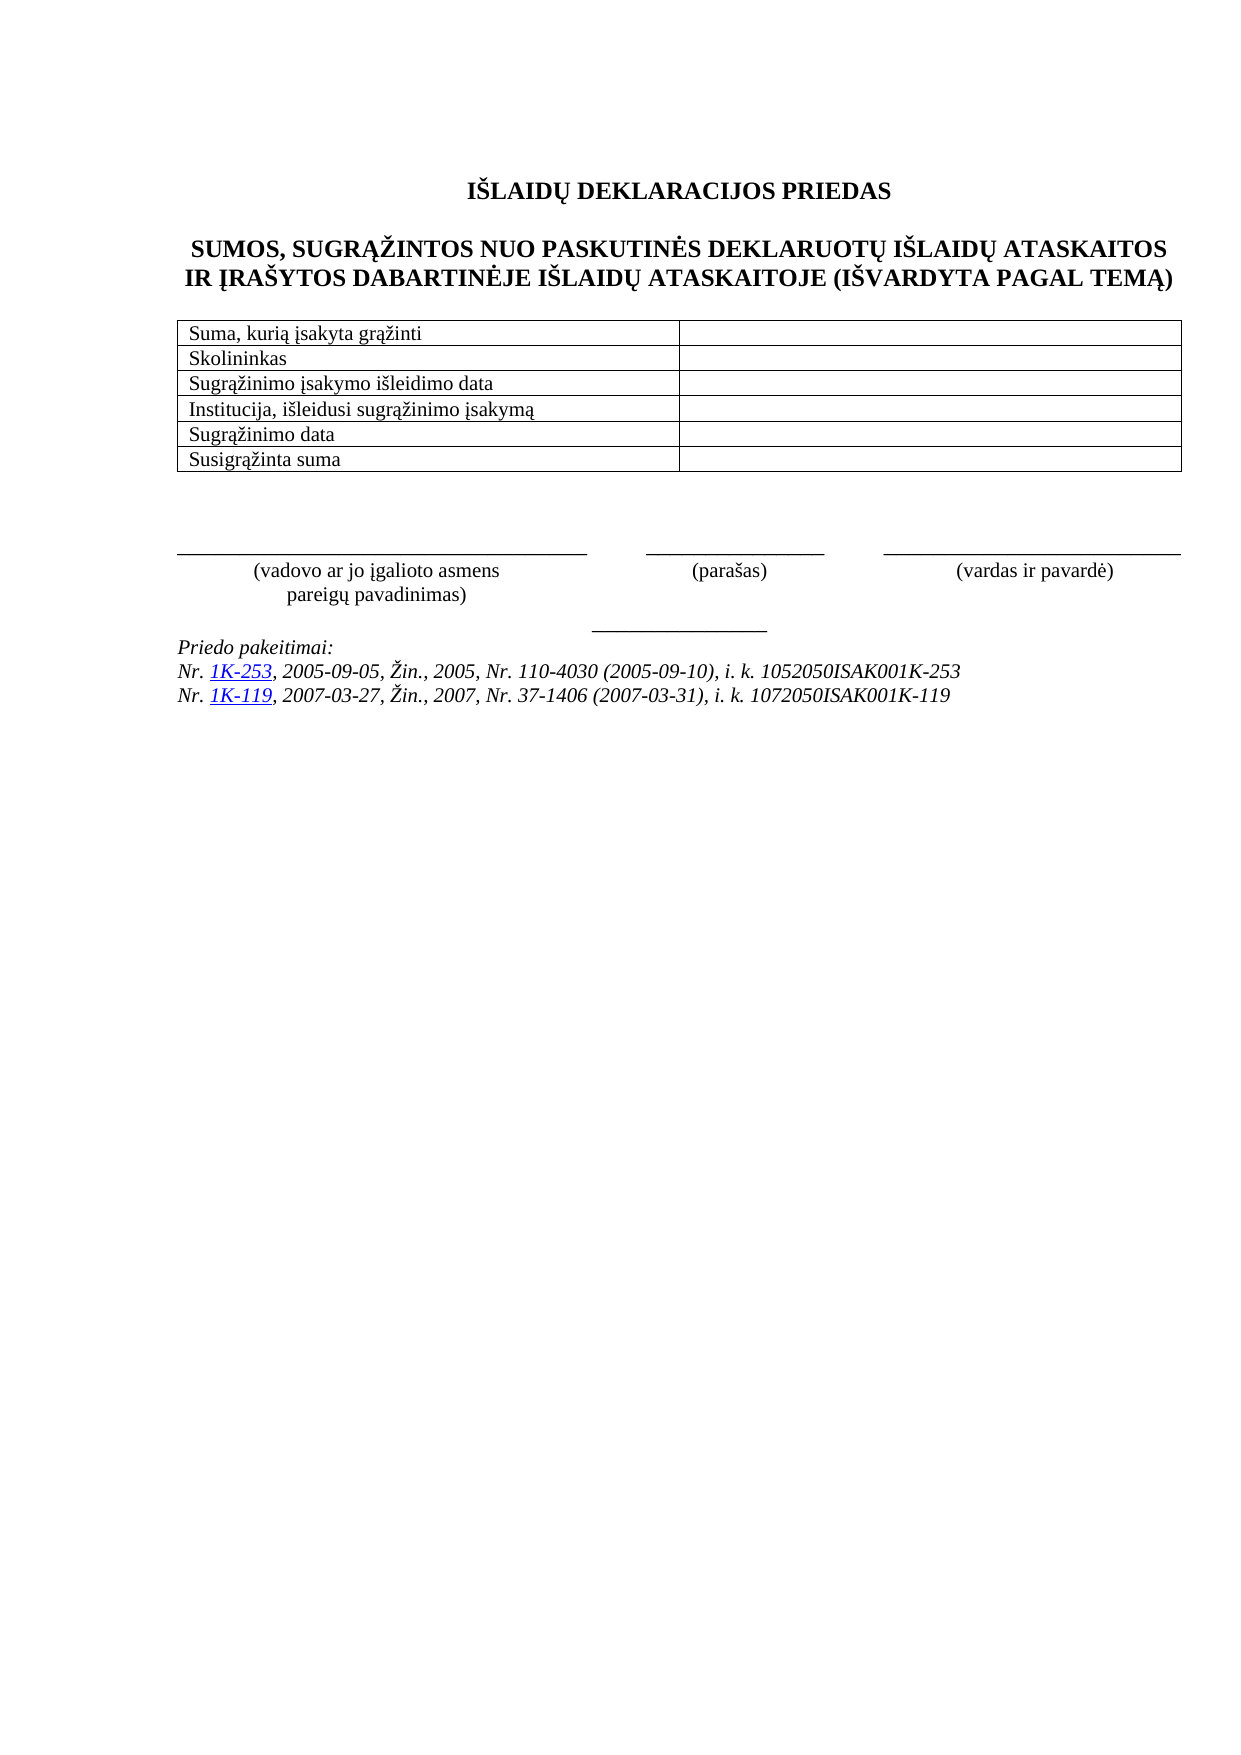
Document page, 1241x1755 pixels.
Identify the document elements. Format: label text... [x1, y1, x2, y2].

table_cell Skolininkas [178, 346, 679, 370]
table_cell Institucija, išleidusi sugrąžinimo įsakymą [178, 396, 679, 421]
text Nr. 1K-119, 2007-03-27, Žin., 2007, Nr. 37-1406 (2007-03-31), i. k. 1072050ISAK001K-119 [177, 683, 1181, 707]
table_cell [680, 422, 1181, 446]
table_cell Susigrąžinta suma [178, 447, 679, 471]
table_header Suma, kurią įsakyta grąžinti [178, 321, 679, 345]
text (vadovo ar jo įgalioto asmens (parašas) (vardas ir pavardė) [177, 558, 1181, 582]
text sumos, sugrąžintos nuo paskutinės deklaruotų išlaidų ataskaitos ir įrašytos dabartinėje išlaidų ataskaitoje (išvardyta pagal temą) [177, 234, 1181, 291]
text Nr. 1K-253, 2005-09-05, Žin., 2005, Nr. 110-4030 (2005-09-10), i. k. 1052050ISAK001K-253 [177, 659, 1181, 683]
text pareigų pavadinimas) [177, 582, 1181, 606]
text Išlaidų DEKLARACIJOS priedas [177, 176, 1181, 205]
table_cell [680, 371, 1181, 395]
table_cell Sugrąžinimo įsakymo išleidimo data [178, 371, 679, 395]
table_cell Sugrąžinimo data [178, 422, 679, 446]
table_cell [680, 447, 1181, 471]
text ______________ [177, 606, 1181, 635]
table_cell [680, 396, 1181, 421]
table_header [680, 321, 1181, 345]
table_cell [680, 346, 1181, 370]
text Priedo pakeitimai: [177, 635, 1181, 659]
